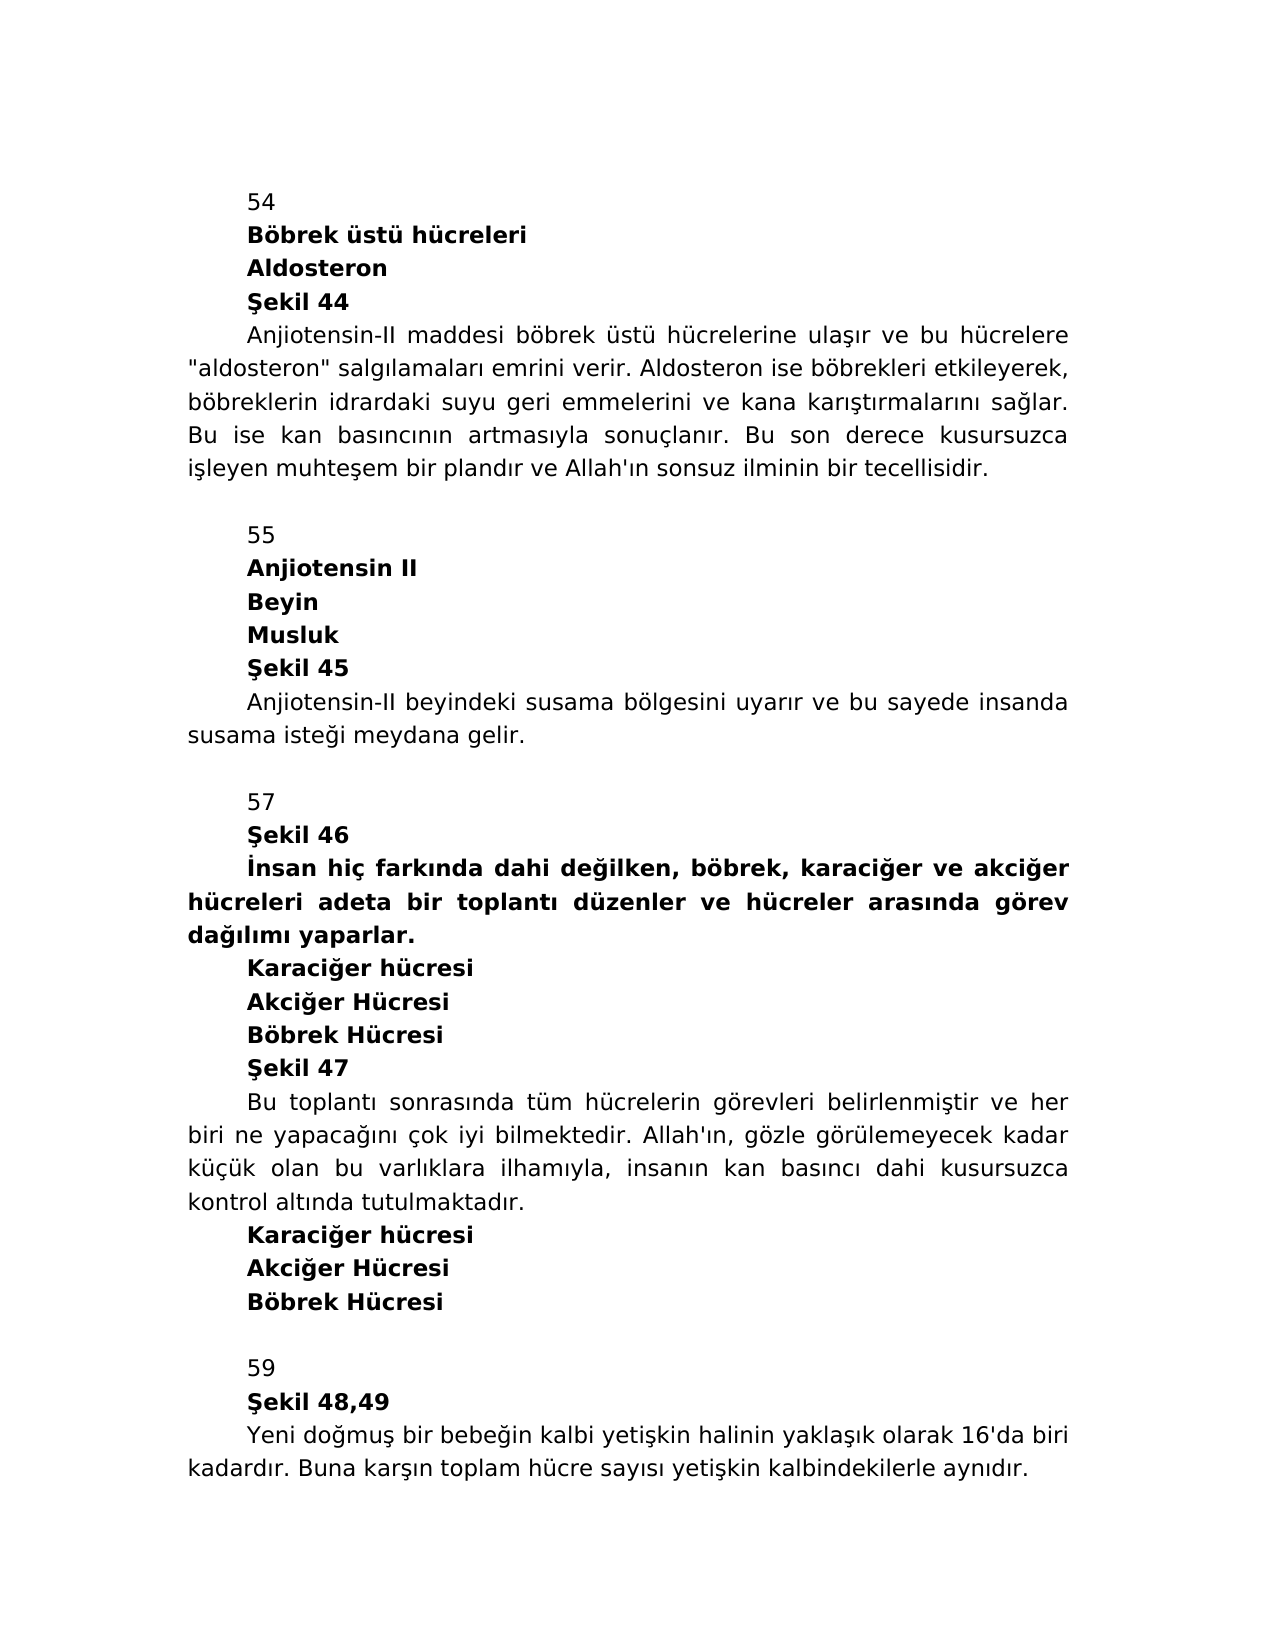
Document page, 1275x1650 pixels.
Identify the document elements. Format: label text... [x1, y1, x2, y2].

text Musluk [187, 617, 1070, 650]
text Anjiotensin II [187, 550, 1070, 583]
text Beyin [187, 583, 1070, 617]
text Şekil 47 [187, 1050, 1070, 1083]
text Böbrek Hücresi [187, 1017, 1070, 1050]
text Şekil 46 [187, 817, 1070, 850]
text 59 [187, 1350, 1070, 1383]
text Akciğer Hücresi [187, 983, 1070, 1017]
text Akciğer Hücresi [187, 1250, 1070, 1283]
text Şekil 48,49 [187, 1383, 1070, 1417]
text Karaciğer hücresi [187, 950, 1070, 983]
text Böbrek üstü hücreleri [187, 217, 1070, 250]
text Böbrek Hücresi [187, 1283, 1070, 1317]
text Şekil 45 [187, 650, 1070, 683]
text Karaciğer hücresi [187, 1217, 1070, 1250]
text Bu toplantı sonrasında tüm hücrelerin görevleri belirlenmiştir ve her biri ne yapacağını çok iyi bilmektedir. Allah'ın, gözle görülemeyecek kadar küçük olan bu varlıklara ilhamıyla, insanın kan basıncı dahi kusursuzca kontrol altında tutulmaktadır. [187, 1083, 1070, 1217]
text 55 [187, 517, 1070, 550]
text Anjiotensin-II beyindeki susama bölgesini uyarır ve bu sayede insanda susama isteği meydana gelir. [187, 683, 1070, 750]
text Yeni doğmuş bir bebeğin kalbi yetişkin halinin yaklaşık olarak 16'da biri kadardır. Buna karşın toplam hücre sayısı yetişkin kalbindekilerle aynıdır. [187, 1417, 1070, 1483]
text 54 [187, 183, 1070, 217]
text Aldosteron [187, 250, 1070, 283]
text İnsan hiç farkında dahi değilken, böbrek, karaciğer ve akciğer hücreleri adeta bir toplantı düzenler ve hücreler arasında görev dağılımı yaparlar. [187, 850, 1070, 950]
text Anjiotensin-II maddesi böbrek üstü hücrelerine ulaşır ve bu hücrelere "aldosteron" salgılamaları emrini verir. Aldosteron ise böbrekleri etkileyerek, böbreklerin idrardaki suyu geri emmelerini ve kana karıştırmalarını sağlar. Bu ise kan basıncının artmasıyla sonuçlanır. Bu son derece kusursuzca işleyen muhteşem bir plandır ve Allah'ın sonsuz ilminin bir tecellisidir. [187, 317, 1070, 483]
text 57 [187, 783, 1070, 817]
text Şekil 44 [187, 283, 1070, 317]
